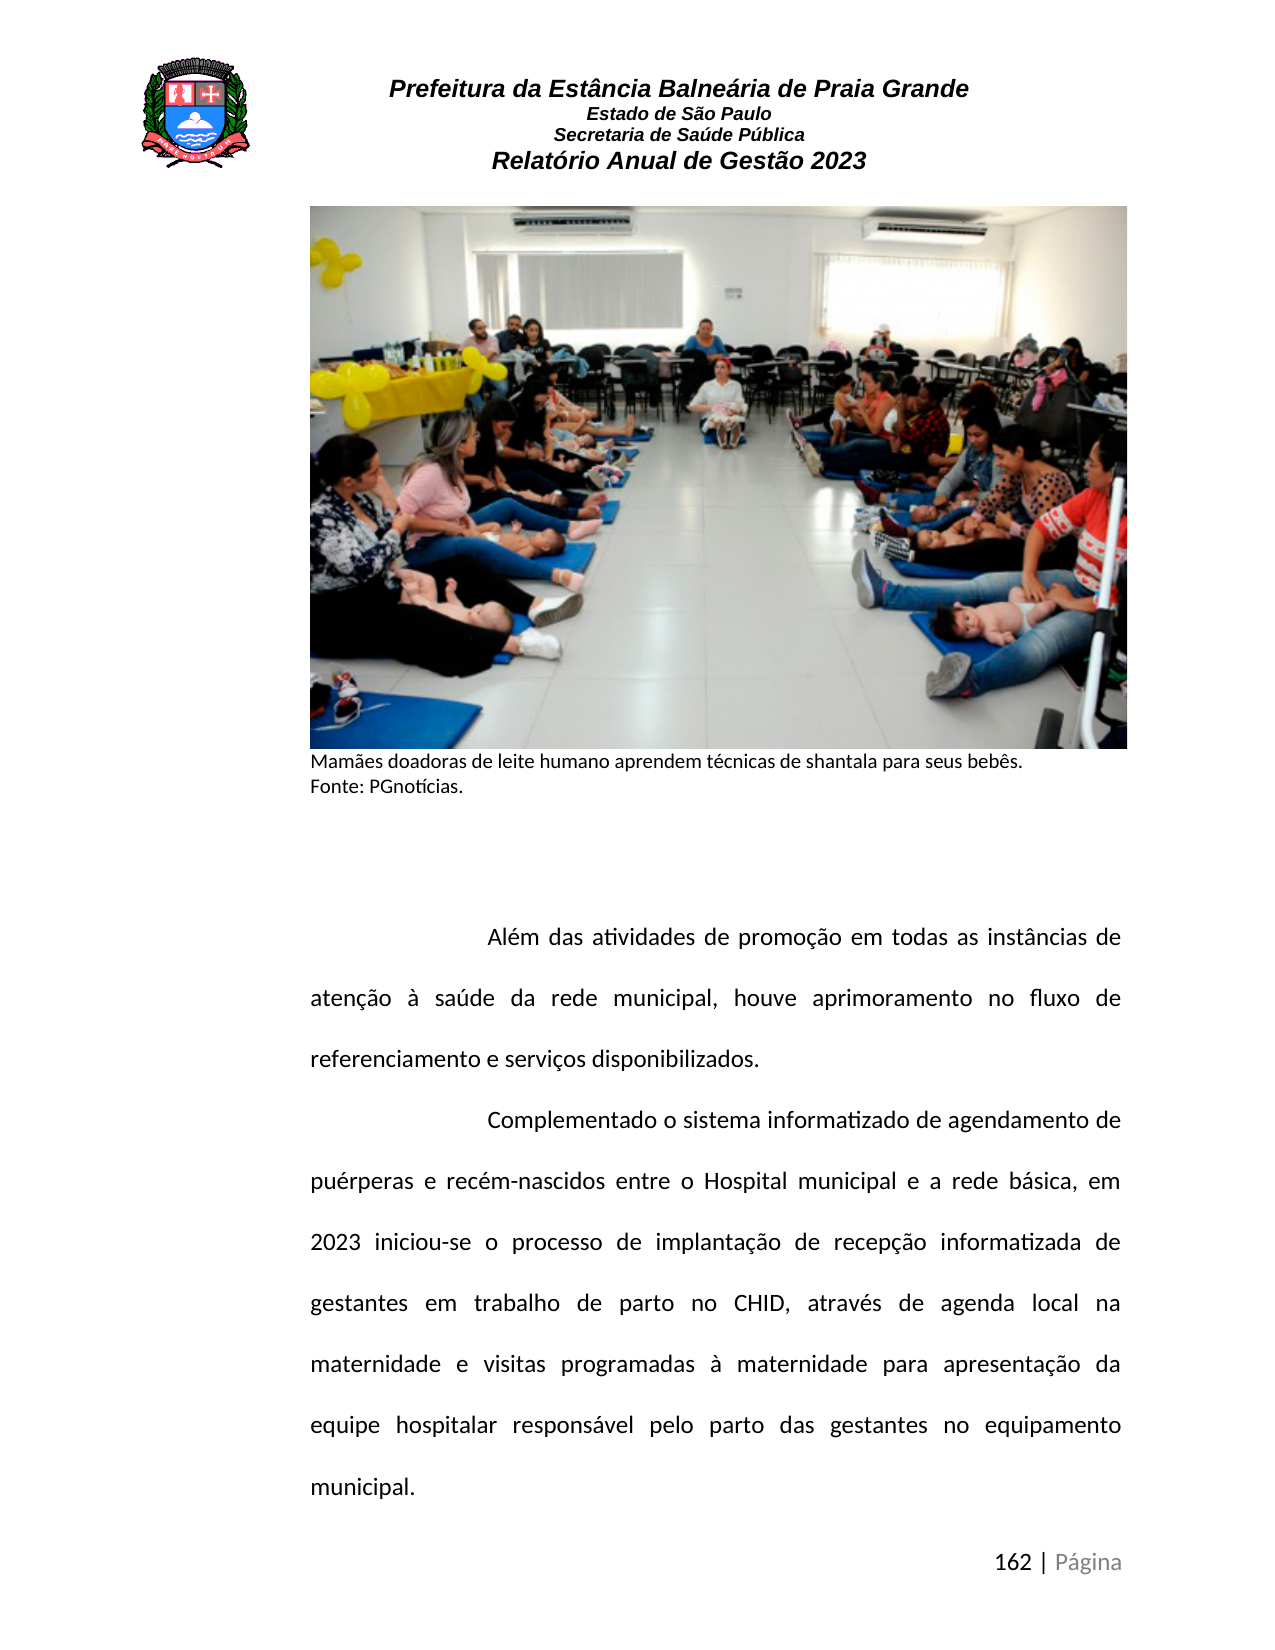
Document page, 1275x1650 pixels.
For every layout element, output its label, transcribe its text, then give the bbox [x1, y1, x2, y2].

text Fonte: PGnotícias. [310, 774, 1122, 799]
picture [310, 206, 1128, 749]
text Mamães doadoras de leite humano aprendem técnicas de shantala para seus bebês. [310, 749, 1122, 774]
text Complementado o sistema informatizado de agendamento de puérperas e recém-nascidos entre o Hospital municipal e a rede básica, em 2023 iniciou-se o processo de implantação de recepção informatizada de gestantes em trabalho de parto no CHID, através de agenda local na maternidade e visitas programadas à maternidade para apresentação da equipe hospitalar responsável pelo parto das gestantes no equipamento municipal. [310, 1104, 1122, 1501]
picture [132, 55, 259, 172]
text Além das atividades de promoção em todas as instâncias de atenção à saúde da rede municipal, houve aprimoramento no fluxo de referenciamento e serviços disponibilizados. [310, 921, 1122, 1074]
